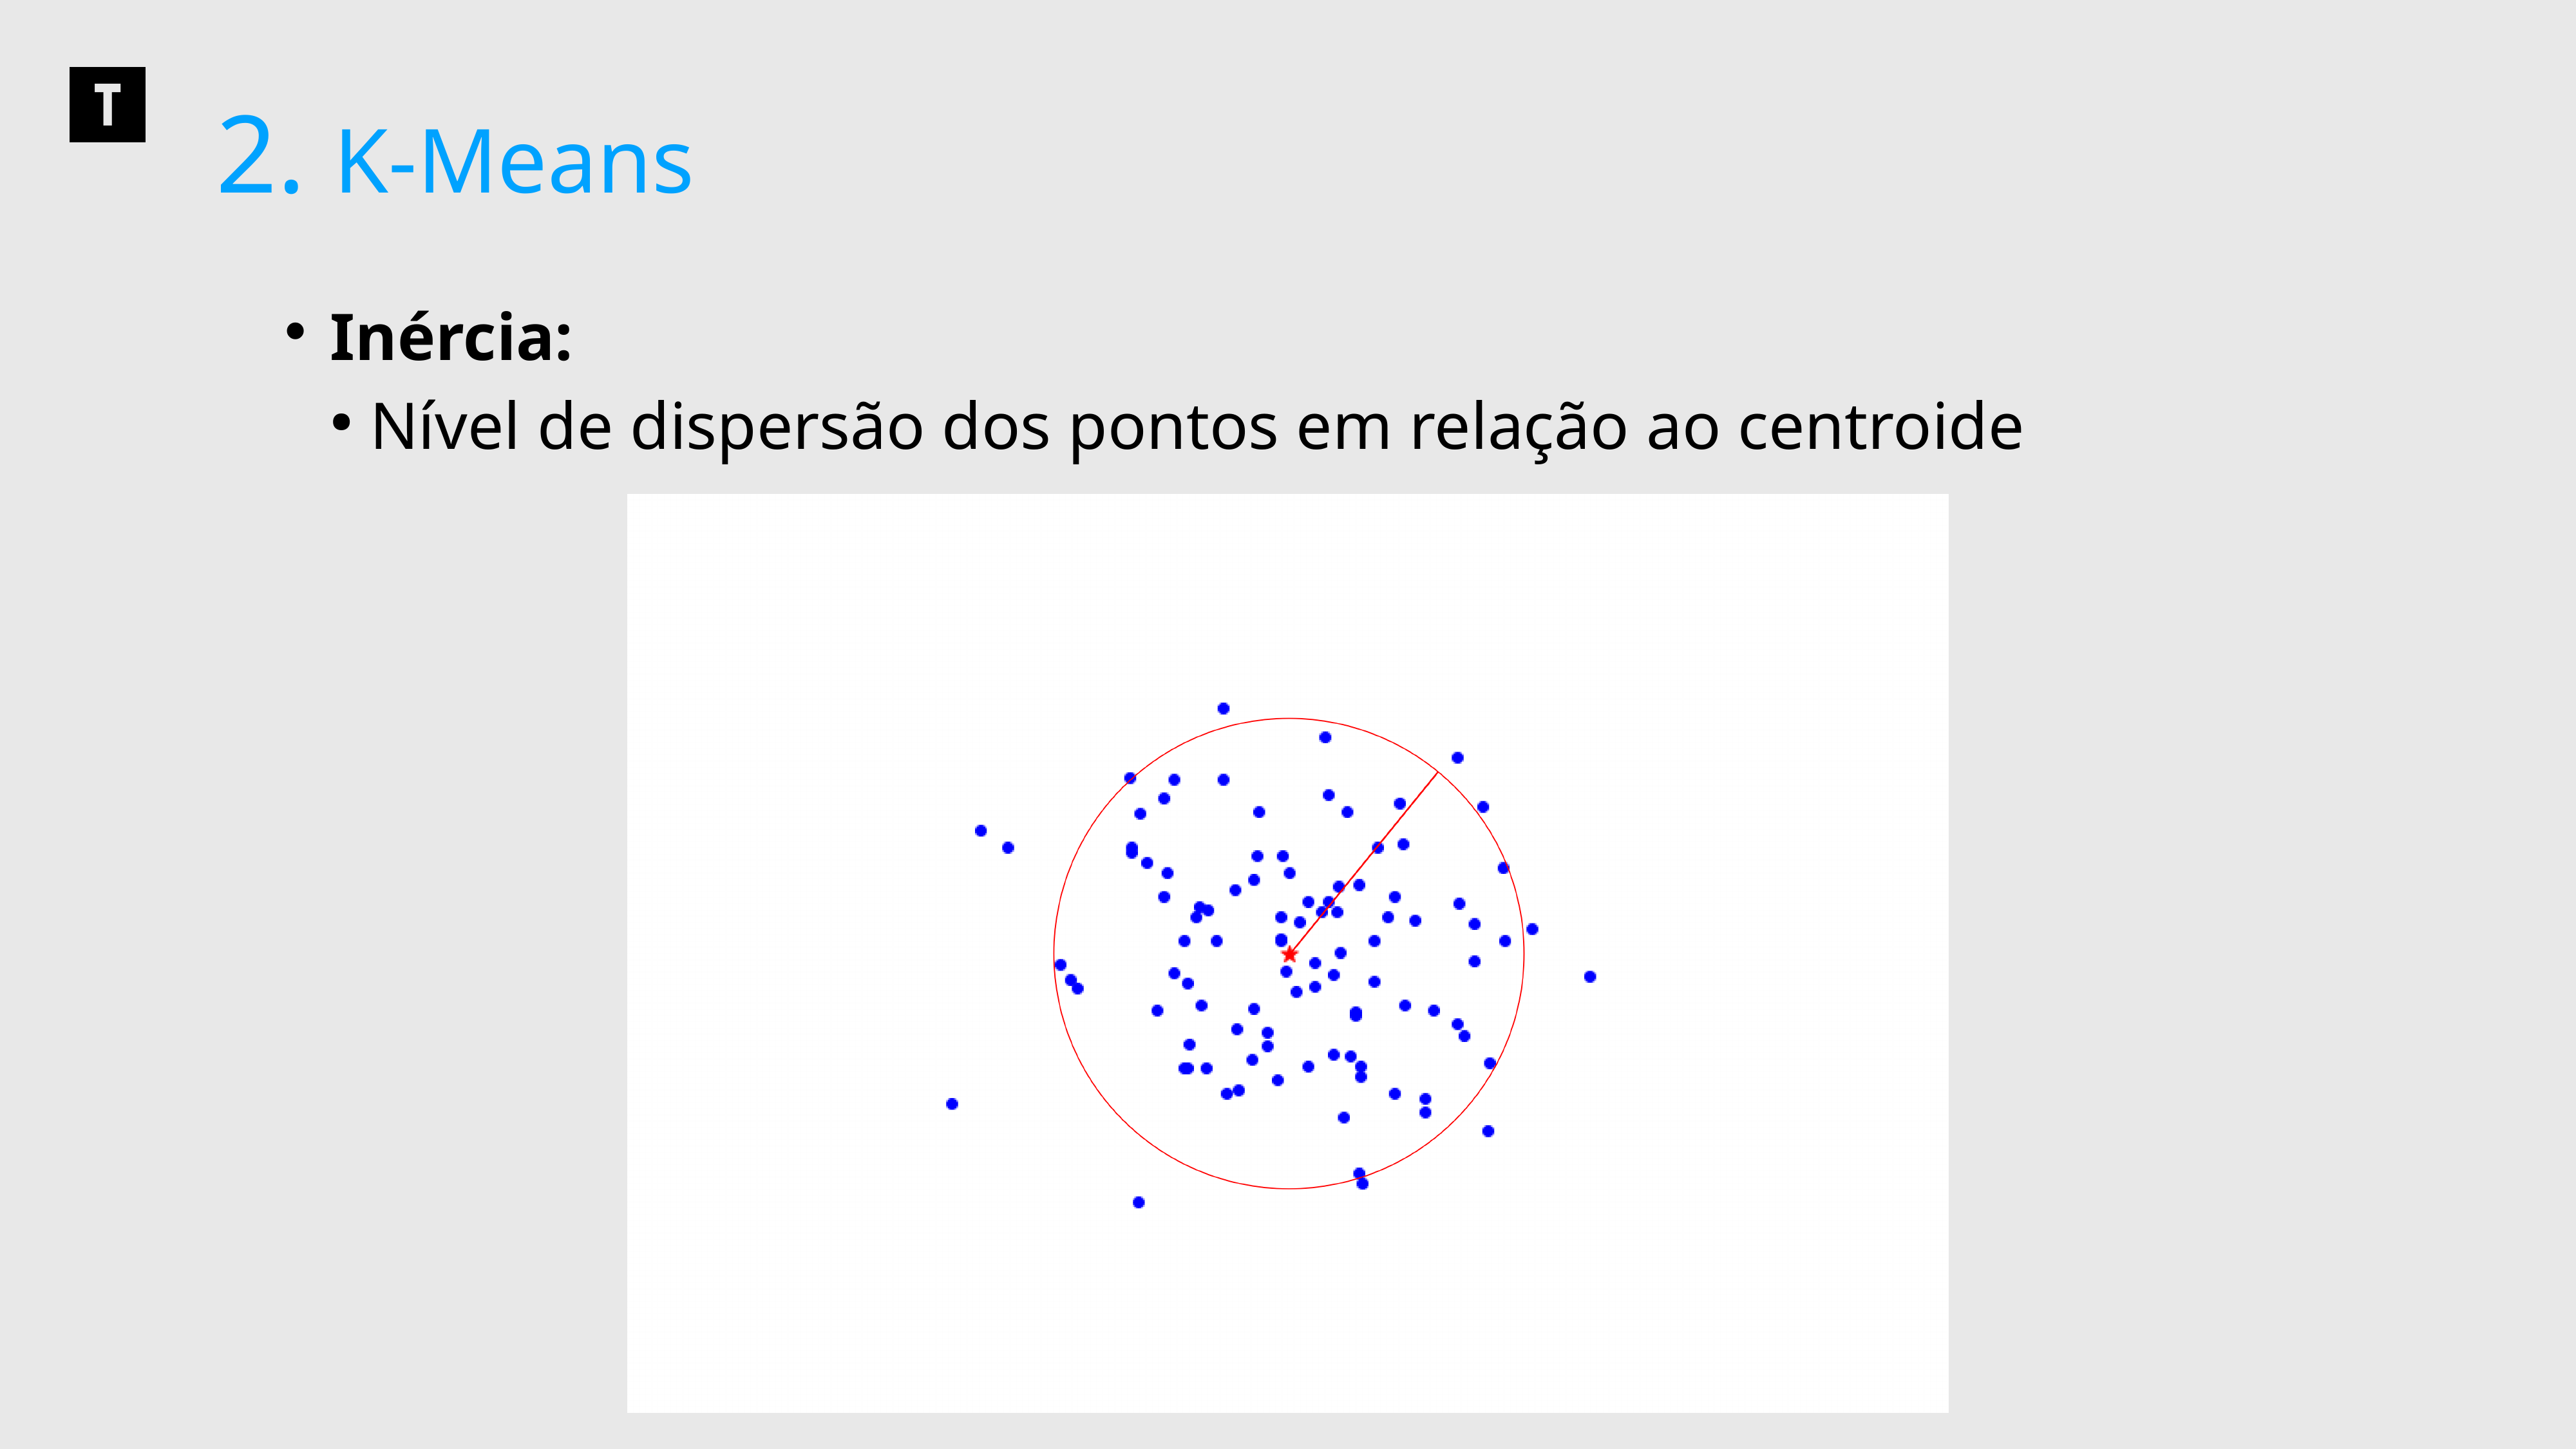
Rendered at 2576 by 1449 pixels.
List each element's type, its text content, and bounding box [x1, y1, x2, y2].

picture [627, 494, 1949, 1413]
picture [70, 67, 146, 142]
text_box Inércia: Nível de dispersão dos pontos em relação ao centroide [211, 279, 2328, 367]
text_box 2. K-Means [211, 80, 1719, 220]
